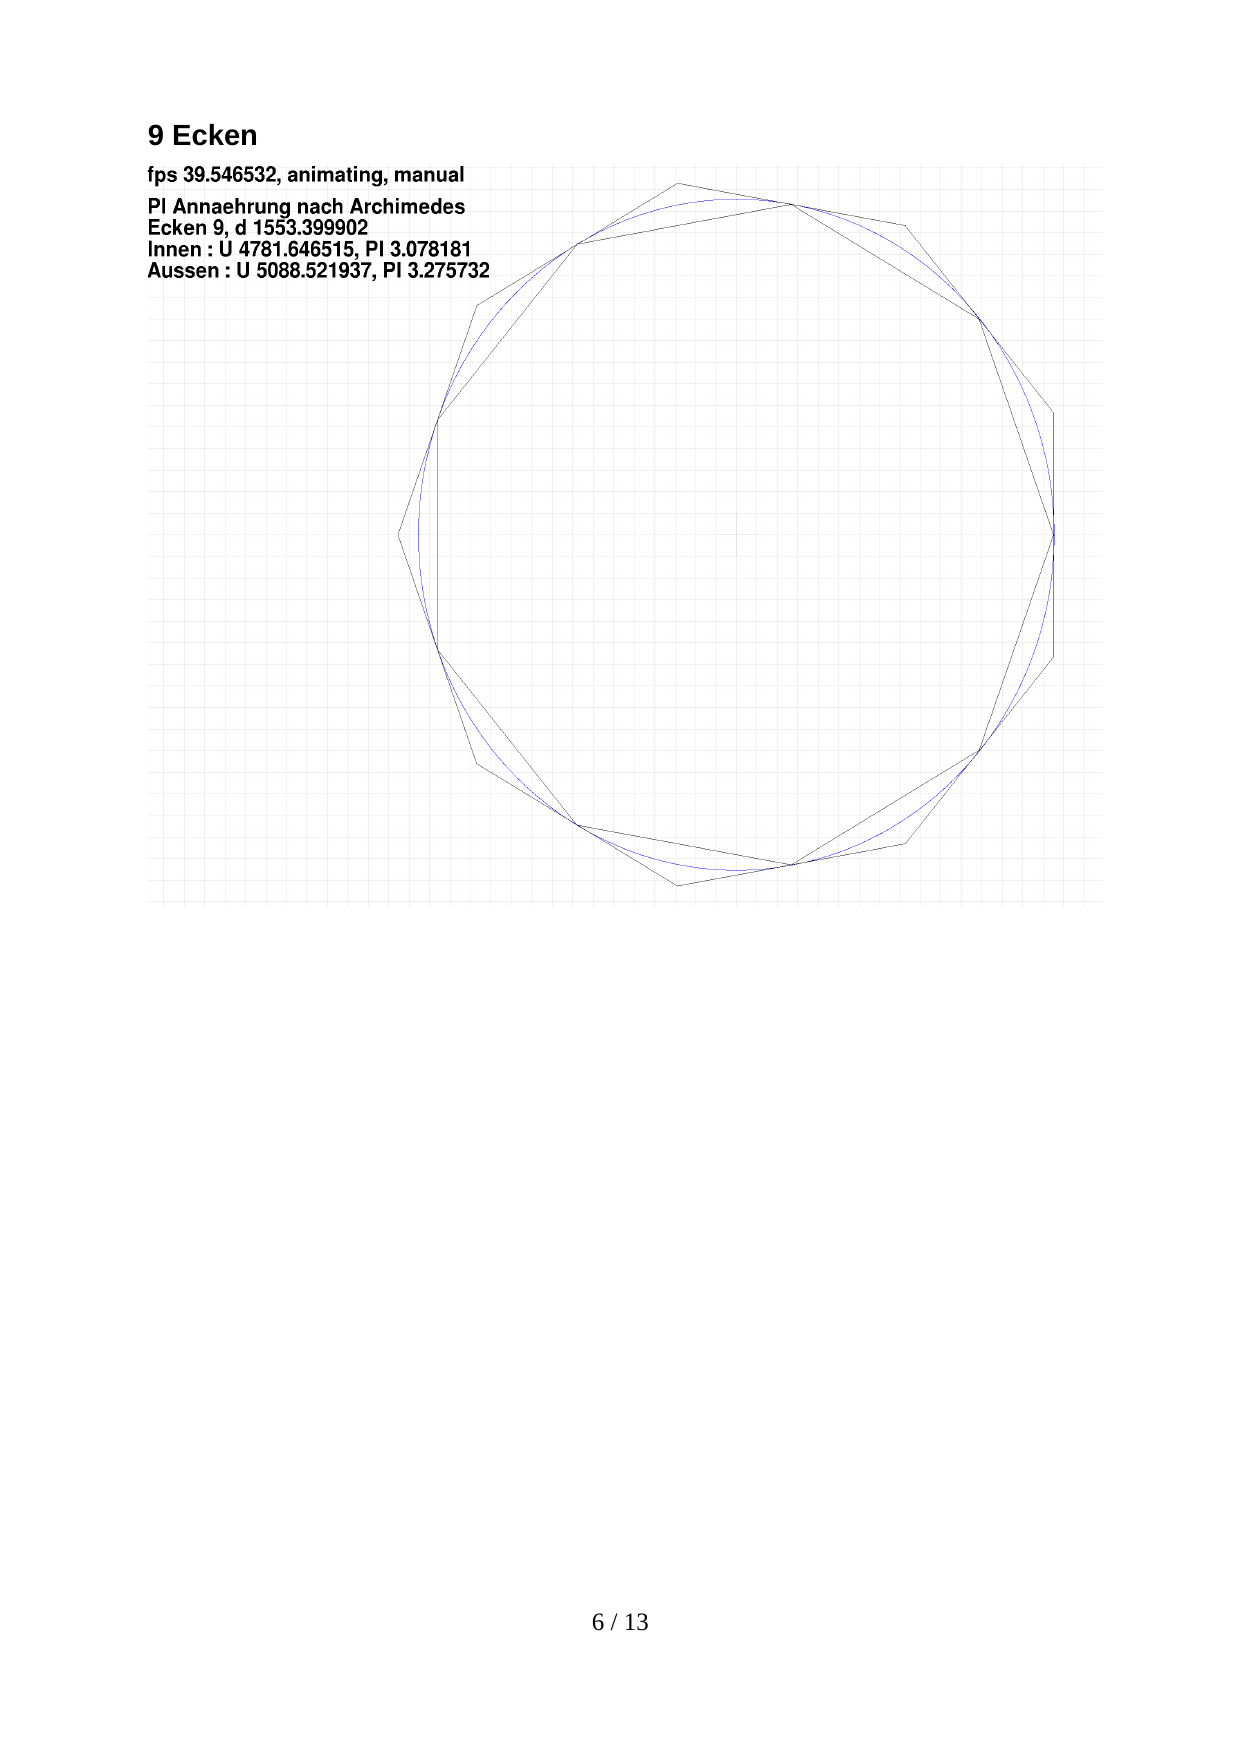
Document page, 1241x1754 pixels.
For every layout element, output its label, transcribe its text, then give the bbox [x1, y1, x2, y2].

subtitle 9 Ecken [148, 118, 1093, 152]
picture [147, 164, 1103, 907]
